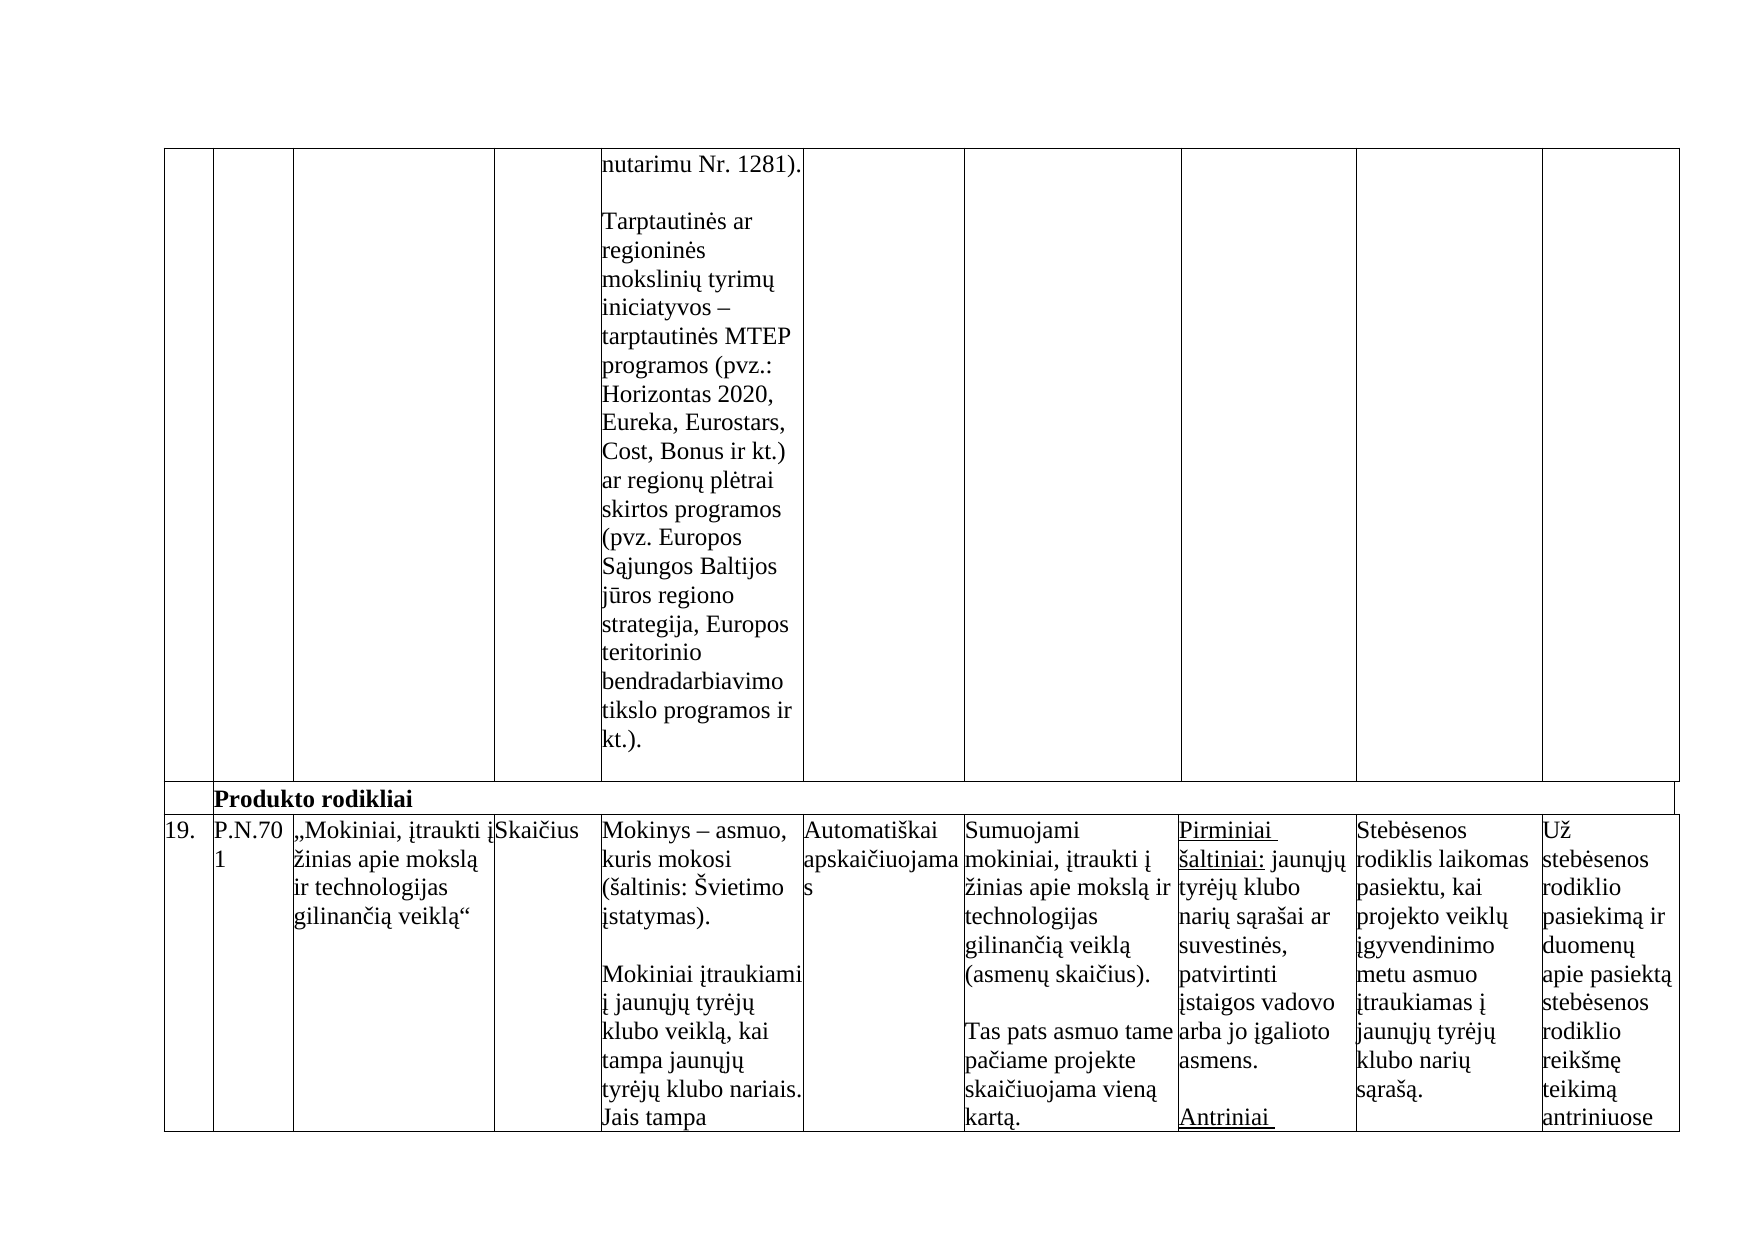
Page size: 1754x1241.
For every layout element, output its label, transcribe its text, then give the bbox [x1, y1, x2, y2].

table_cell nutarimu Nr. 1281). Tarptautinės ar regioninės mokslinių tyrimų iniciatyvos – tarptautinės MTEP programos (pvz.: Horizontas 2020, Eureka, Eurostars, Cost, Bonus ir kt.) ar regionų plėtrai skirtos programos (pvz. Europos Sąjungos Baltijos jūros regiono strategija, Europos teritorinio bendradarbiavimo tikslo programos ir kt.). [602, 149, 803, 781]
table_cell Sumuojami mokiniai, įtraukti į žinias apie mokslą ir technologijas gilinančią veiklą (asmenų skaičius). Tas pats asmuo tame pačiame projekte skaičiuojama vieną kartą. [965, 815, 1178, 1131]
table_cell „Mokiniai, įtraukti į žinias apie mokslą ir technologijas gilinančią veiklą“ [294, 815, 494, 1131]
table_cell Stebėsenos rodiklis laikomas pasiektu, kai projekto veiklų įgyvendinimo metu asmuo įtraukiamas į jaunųjų tyrėjų klubo narių sąrašą. [1357, 815, 1542, 1131]
table_cell [294, 149, 494, 781]
table_cell [1357, 149, 1542, 781]
table_cell [214, 149, 293, 781]
table_cell [804, 149, 964, 781]
table_cell [165, 782, 213, 814]
table_cell P.N.701 [214, 815, 293, 1131]
table_cell [1675, 782, 1679, 814]
table_cell Skaičius [495, 815, 601, 1131]
table_cell Mokinys – asmuo, kuris mokosi (šaltinis: Švietimo įstatymas). Mokiniai įtraukiami į jaunųjų tyrėjų klubo veiklą, kai tampa jaunųjų tyrėjų klubo nariais. Jais tampa [602, 815, 803, 1131]
table_cell [965, 149, 1181, 781]
table_cell Automatiškai apskaičiuojamas [804, 815, 964, 1131]
table_cell [1182, 149, 1356, 781]
table_cell [495, 149, 601, 781]
table_cell Pirminiai šaltiniai: jaunųjų tyrėjų klubo narių sąrašai ar suvestinės, patvirtinti įstaigos vadovo arba jo įgalioto asmens. Antriniai [1179, 815, 1356, 1131]
table_cell 19. [165, 815, 213, 1131]
table_cell [1543, 149, 1679, 781]
table_cell Už stebėsenos rodiklio pasiekimą ir duomenų apie pasiektą stebėsenos rodiklio reikšmę teikimą antriniuose [1543, 815, 1679, 1131]
table_cell Produkto rodikliai [214, 782, 1674, 814]
table_cell [165, 149, 213, 781]
